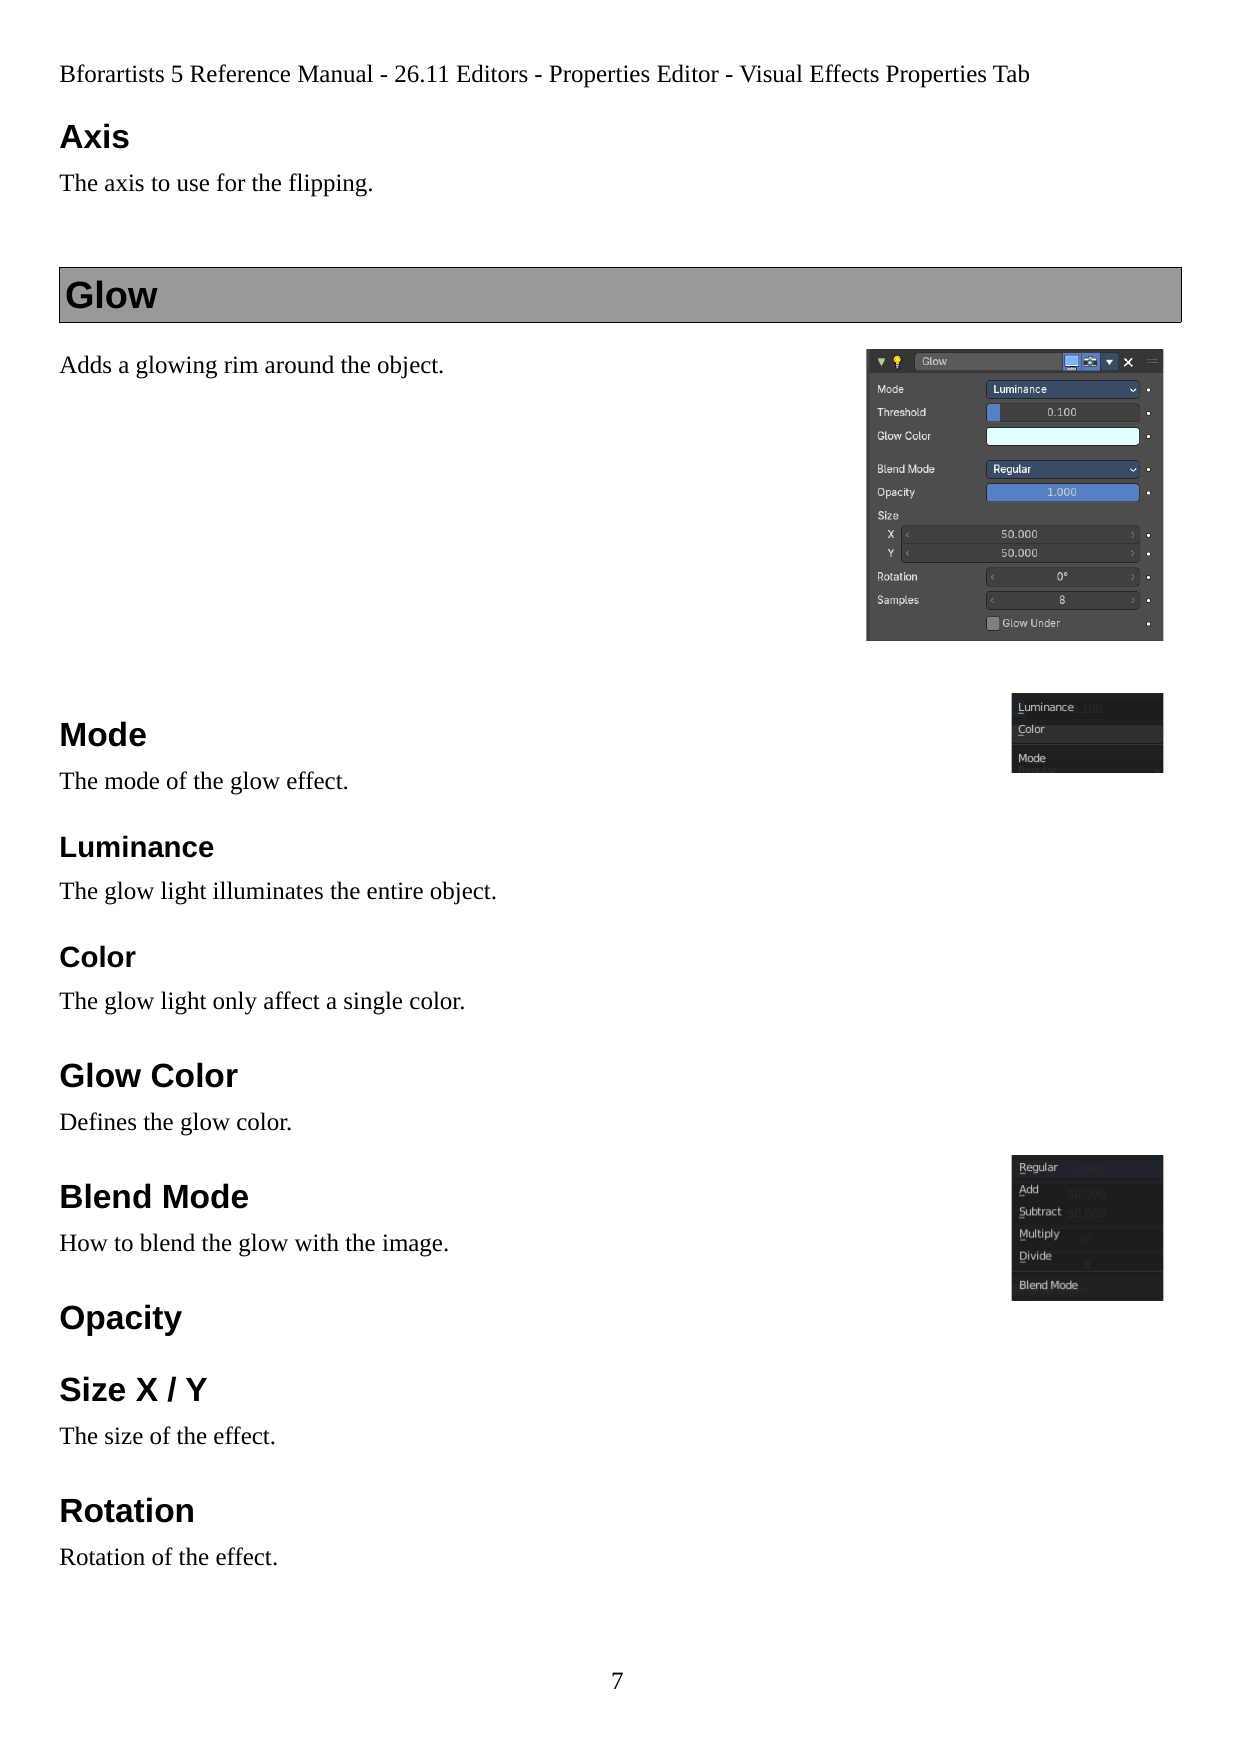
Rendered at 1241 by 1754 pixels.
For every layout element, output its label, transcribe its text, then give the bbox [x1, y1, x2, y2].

subtitle Opacity [59, 1298, 1181, 1336]
table_header Glow [60, 268, 1181, 322]
subtitle Size X / Y [59, 1370, 1181, 1408]
subtitle Glow Color [59, 1056, 1181, 1094]
text How to blend the glow with the image. [59, 1228, 1011, 1257]
text The glow light only affect a single color. [59, 986, 1181, 1014]
text Adds a glowing rim around the object. [59, 351, 866, 379]
text The size of the effect. [59, 1421, 1181, 1450]
text Rotation of the effect. [59, 1542, 1181, 1571]
subtitle Mode [59, 715, 1011, 753]
subtitle Axis [59, 117, 1181, 156]
subtitle Color [59, 939, 1181, 973]
text The axis to use for the flipping. [59, 168, 1181, 197]
text Defines the glow color. [59, 1107, 1181, 1136]
subtitle Luminance [59, 830, 1181, 863]
subtitle [1164, 1177, 1181, 1215]
subtitle Blend Mode [59, 1177, 1011, 1215]
subtitle [1164, 715, 1181, 753]
picture [1011, 1155, 1164, 1301]
text The glow light illuminates the entire object. [59, 876, 1181, 905]
text The mode of the glow effect. [59, 766, 1181, 795]
subtitle Rotation [59, 1491, 1181, 1529]
picture [866, 349, 1164, 641]
picture [1011, 693, 1164, 773]
